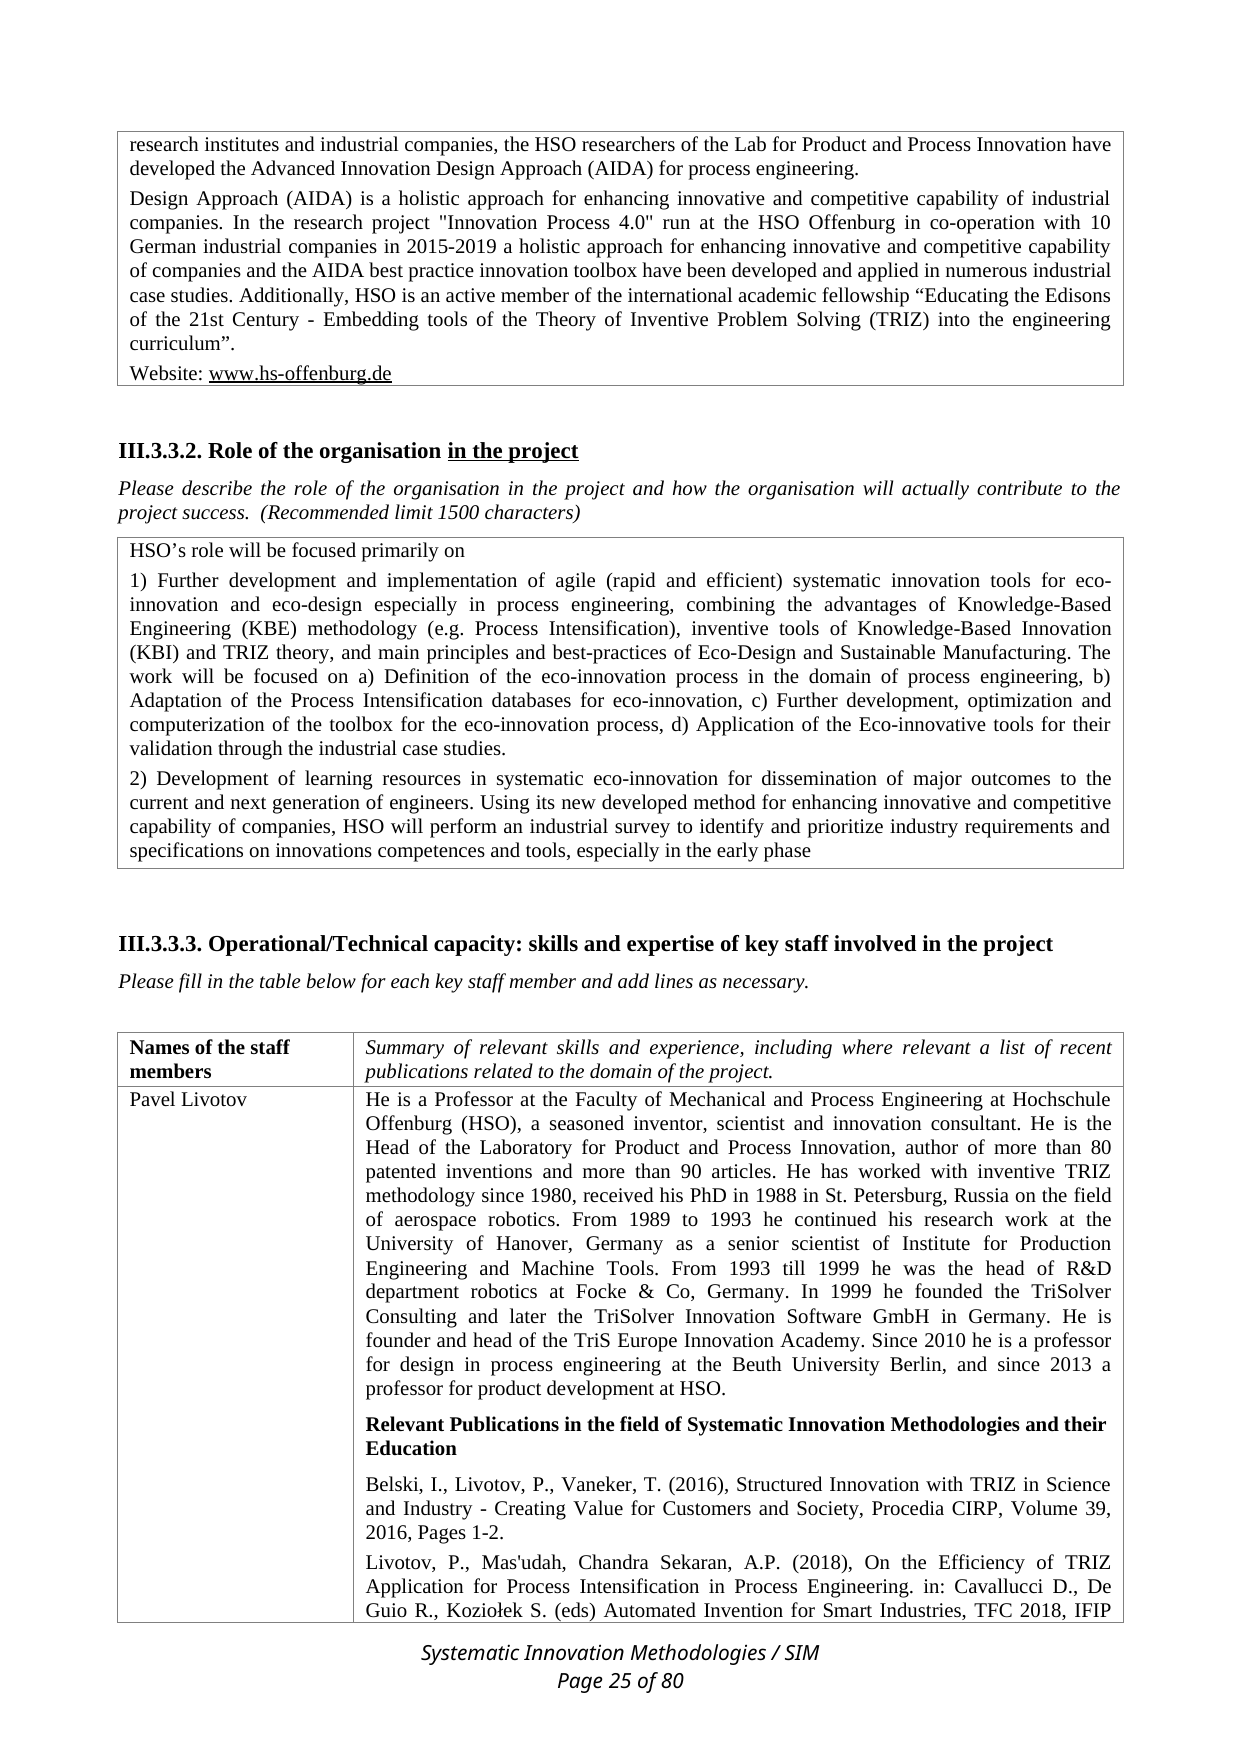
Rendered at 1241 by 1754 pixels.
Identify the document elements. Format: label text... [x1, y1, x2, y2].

table_header research institutes and industrial companies, the HSO researchers of the Lab for Product and Process Innovation have developed the Advanced Innovation Design Approach (AIDA) for process engineering. Design Approach (AIDA) is a holistic approach for enhancing innovative and competitive capability of industrial companies. In the research project "Innovation Process 4.0" run at the HSO Offenburg in co-operation with 10 German industrial companies in 2015-2019 a holistic approach for enhancing innovative and competitive capability of companies and the AIDA best practice innovation toolbox have been developed and applied in numerous industrial case studies. Additionally, HSO is an active member of the international academic fellowship “Educating the Edisons of the 21st Century - Embedding tools of the Theory of Inventive Problem Solving (TRIZ) into the engineering curriculum”. Website: www.hs-offenburg.de [118, 132, 1123, 385]
table_cell Pavel Livotov [118, 1087, 353, 1622]
text Please fill in the table below for each key staff member and add lines as necessary. [118, 969, 1122, 993]
text III.3.3.3. Operational/Technical capacity: skills and expertise of key staff involved in the project [118, 930, 1122, 956]
text III.3.3.2. Role of the organisation in the project [118, 437, 1122, 463]
table_header Names of the staff members [118, 1033, 353, 1086]
text Please describe the role of the organisation in the project and how the organisation will actually contribute to the project success. (Recommended limit 1500 characters) [118, 476, 1122, 524]
table_header HSO’s role will be focused primarily on 1) Further development and implementation of agile (rapid and efficient) systematic innovation tools for eco-innovation and eco-design especially in process engineering, combining the advantages of Knowledge-Based Engineering (KBE) methodology (e.g. Process Intensification), inventive tools of Knowledge-Based Innovation (KBI) and TRIZ theory, and main principles and best-practices of Eco-Design and Sustainable Manufacturing. The work will be focused on a) Definition of the eco-innovation process in the domain of process engineering, b) Adaptation of the Process Intensification databases for eco-innovation, c) Further development, optimization and computerization of the toolbox for the eco-innovation process, d) Application of the Eco-innovative tools for their validation through the industrial case studies. 2) Development of learning resources in systematic eco-innovation for dissemination of major outcomes to the current and next generation of engineers. Using its new developed method for enhancing innovative and competitive capability of companies, HSO will perform an industrial survey to identify and prioritize industry requirements and specifications on innovations competences and tools, especially in the early phase [118, 538, 1123, 868]
table_cell He is a Professor at the Faculty of Mechanical and Process Engineering at Hochschule Offenburg (HSO), a seasoned inventor, scientist and innovation consultant. He is the Head of the Laboratory for Product and Process Innovation, author of more than 80 patented inventions and more than 90 articles. He has worked with inventive TRIZ methodology since 1980, received his PhD in 1988 in St. Petersburg, Russia on the field of aerospace robotics. From 1989 to 1993 he continued his research work at the University of Hanover, Germany as a senior scientist of Institute for Production Engineering and Machine Tools. From 1993 till 1999 he was the head of R&D department robotics at Focke & Co, Germany. In 1999 he founded the TriSolver Consulting and later the TriSolver Innovation Software GmbH in Germany. He is founder and head of the TriS Europe Innovation Academy. Since 2010 he is a professor for design in process engineering at the Beuth University Berlin, and since 2013 a professor for product development at HSO. Relevant Publications in the field of Systematic Innovation Methodologies and their Education Belski, I., Livotov, P., Vaneker, T. (2016), Structured Innovation with TRIZ in Science and Industry - Creating Value for Customers and Society, Procedia CIRP, Volume 39, 2016, Pages 1-2. Livotov, P., Mas'udah, Chandra Sekaran, A.P. (2018), On the Efficiency of TRIZ Application for Process Intensification in Process Engineering. in: Cavallucci D., De Guio R., Koziołek S. (eds) Automated Invention for Smart Industries, TFC 2018, IFIP [354, 1087, 1123, 1622]
table_header Summary of relevant skills and experience, including where relevant a list of recent publications related to the domain of the project. [354, 1033, 1123, 1086]
